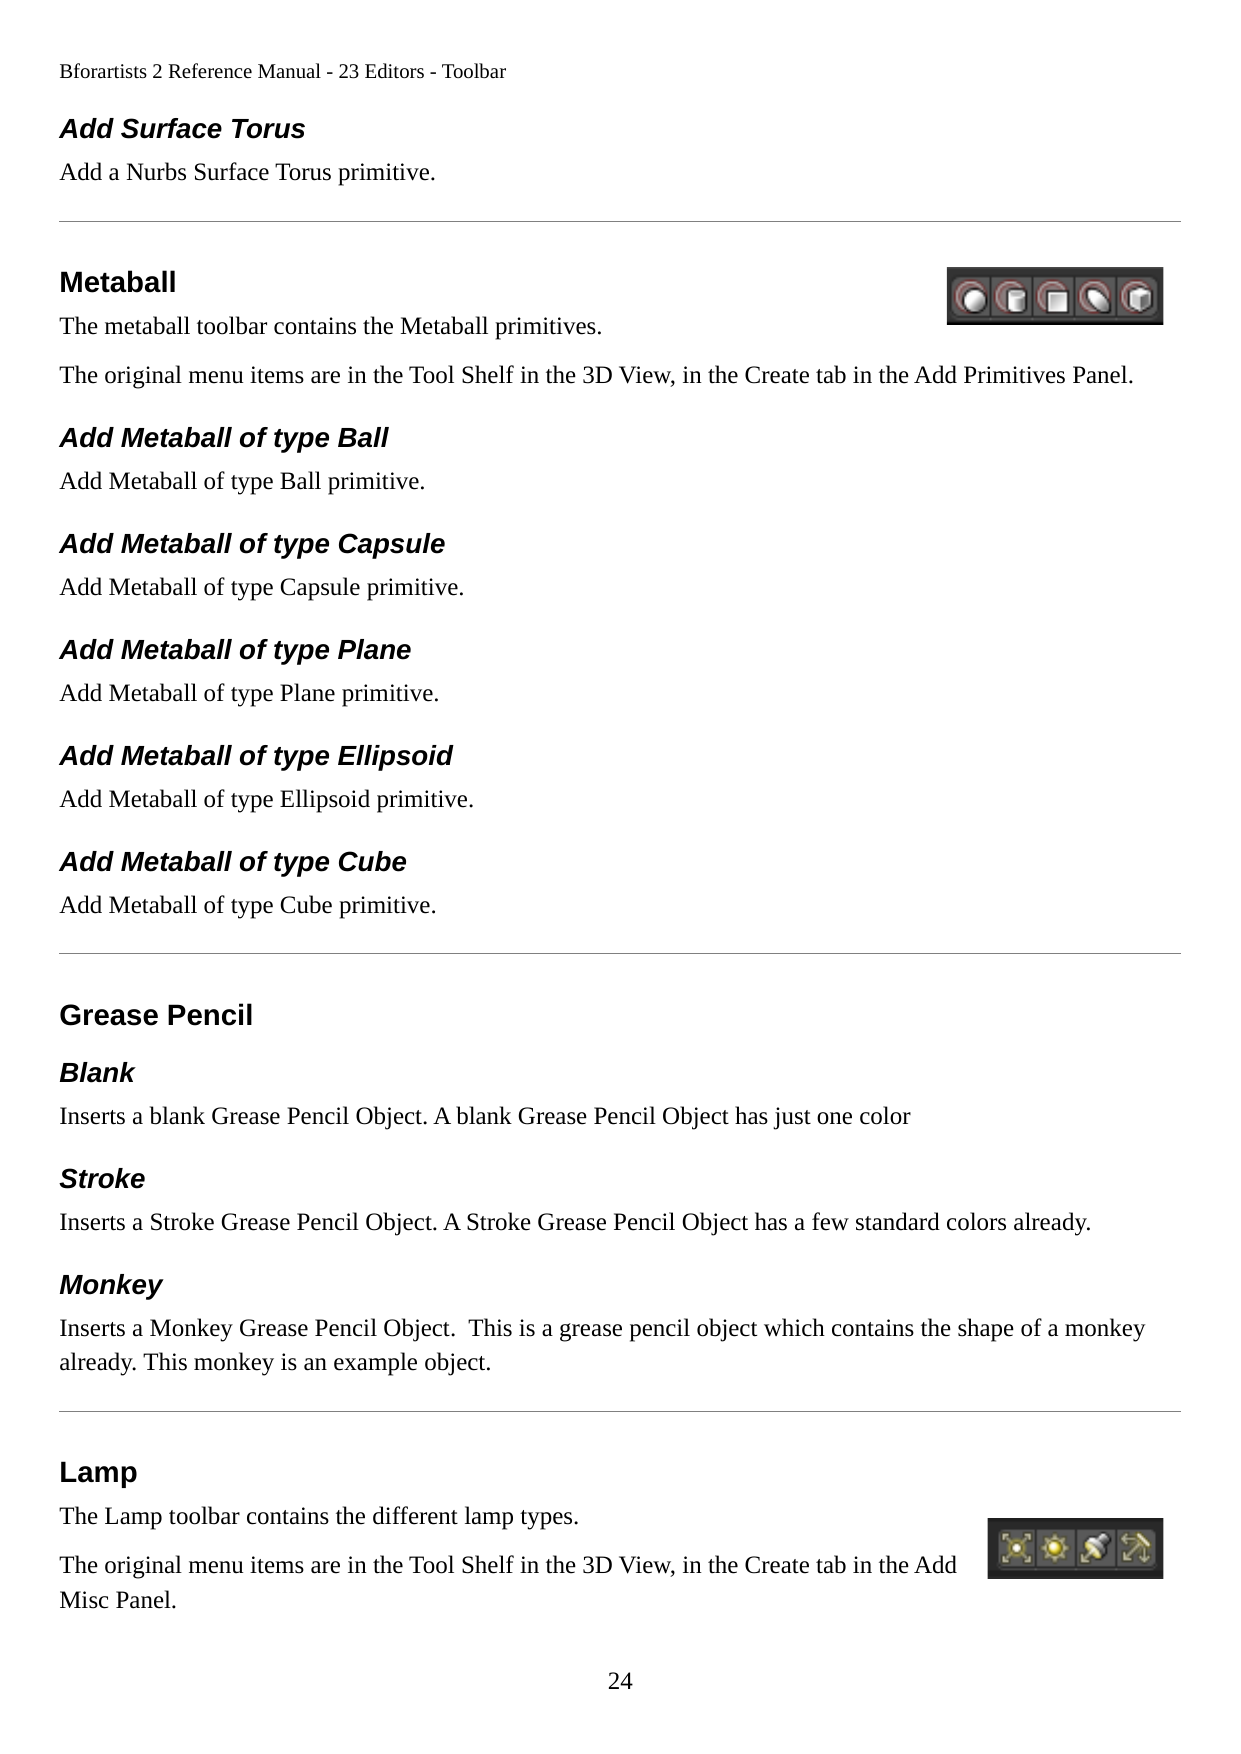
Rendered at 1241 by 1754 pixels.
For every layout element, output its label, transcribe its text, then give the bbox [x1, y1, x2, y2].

text Add Metaball of type Cube primitive. [59, 890, 1181, 918]
text Inserts a Monkey Grease Pencil Object. This is a grease pencil object which contains the shape of a monkey already. This monkey is an example object. [59, 1313, 1181, 1376]
text Add Metaball of type Plane primitive. [59, 678, 1181, 707]
picture [946, 267, 1164, 325]
text The original menu items are in the Tool Shelf in the 3D View, in the Create tab in the Add Misc Panel. [59, 1550, 1181, 1613]
text Inserts a Stroke Grease Pencil Object. A Stroke Grease Pencil Object has a few standard colors already. [59, 1207, 1181, 1235]
text Add Metaball of type Ball primitive. [59, 466, 1181, 495]
picture [987, 1518, 1164, 1579]
subtitle Add Metaball of type Ball [59, 422, 1181, 453]
subtitle Stroke [59, 1162, 1181, 1194]
subtitle Add Metaball of type Ellipsoid [59, 739, 1181, 771]
text Add Metaball of type Ellipsoid primitive. [59, 784, 1181, 813]
subtitle Add Metaball of type Capsule [59, 528, 1181, 559]
text Add Metaball of type Capsule primitive. [59, 572, 1181, 601]
text The Lamp toolbar contains the different lamp types. [59, 1501, 1181, 1530]
subtitle Blank [59, 1056, 1181, 1088]
text Add a Nurbs Surface Torus primitive. [59, 157, 1181, 186]
subtitle Grease Pencil [59, 998, 1181, 1031]
subtitle Add Surface Torus [59, 113, 1181, 144]
text The metaball toolbar contains the Metaball primitives. [59, 311, 1181, 340]
text Inserts a blank Grease Pencil Object. A blank Grease Pencil Object has just one color [59, 1101, 1181, 1129]
subtitle Metaball [59, 265, 1181, 298]
subtitle Add Metaball of type Cube [59, 845, 1181, 877]
text The original menu items are in the Tool Shelf in the 3D View, in the Create tab in the Add Primitives Panel. [59, 360, 1181, 389]
subtitle Add Metaball of type Plane [59, 633, 1181, 665]
subtitle Lamp [59, 1455, 1181, 1489]
subtitle Monkey [59, 1268, 1181, 1300]
